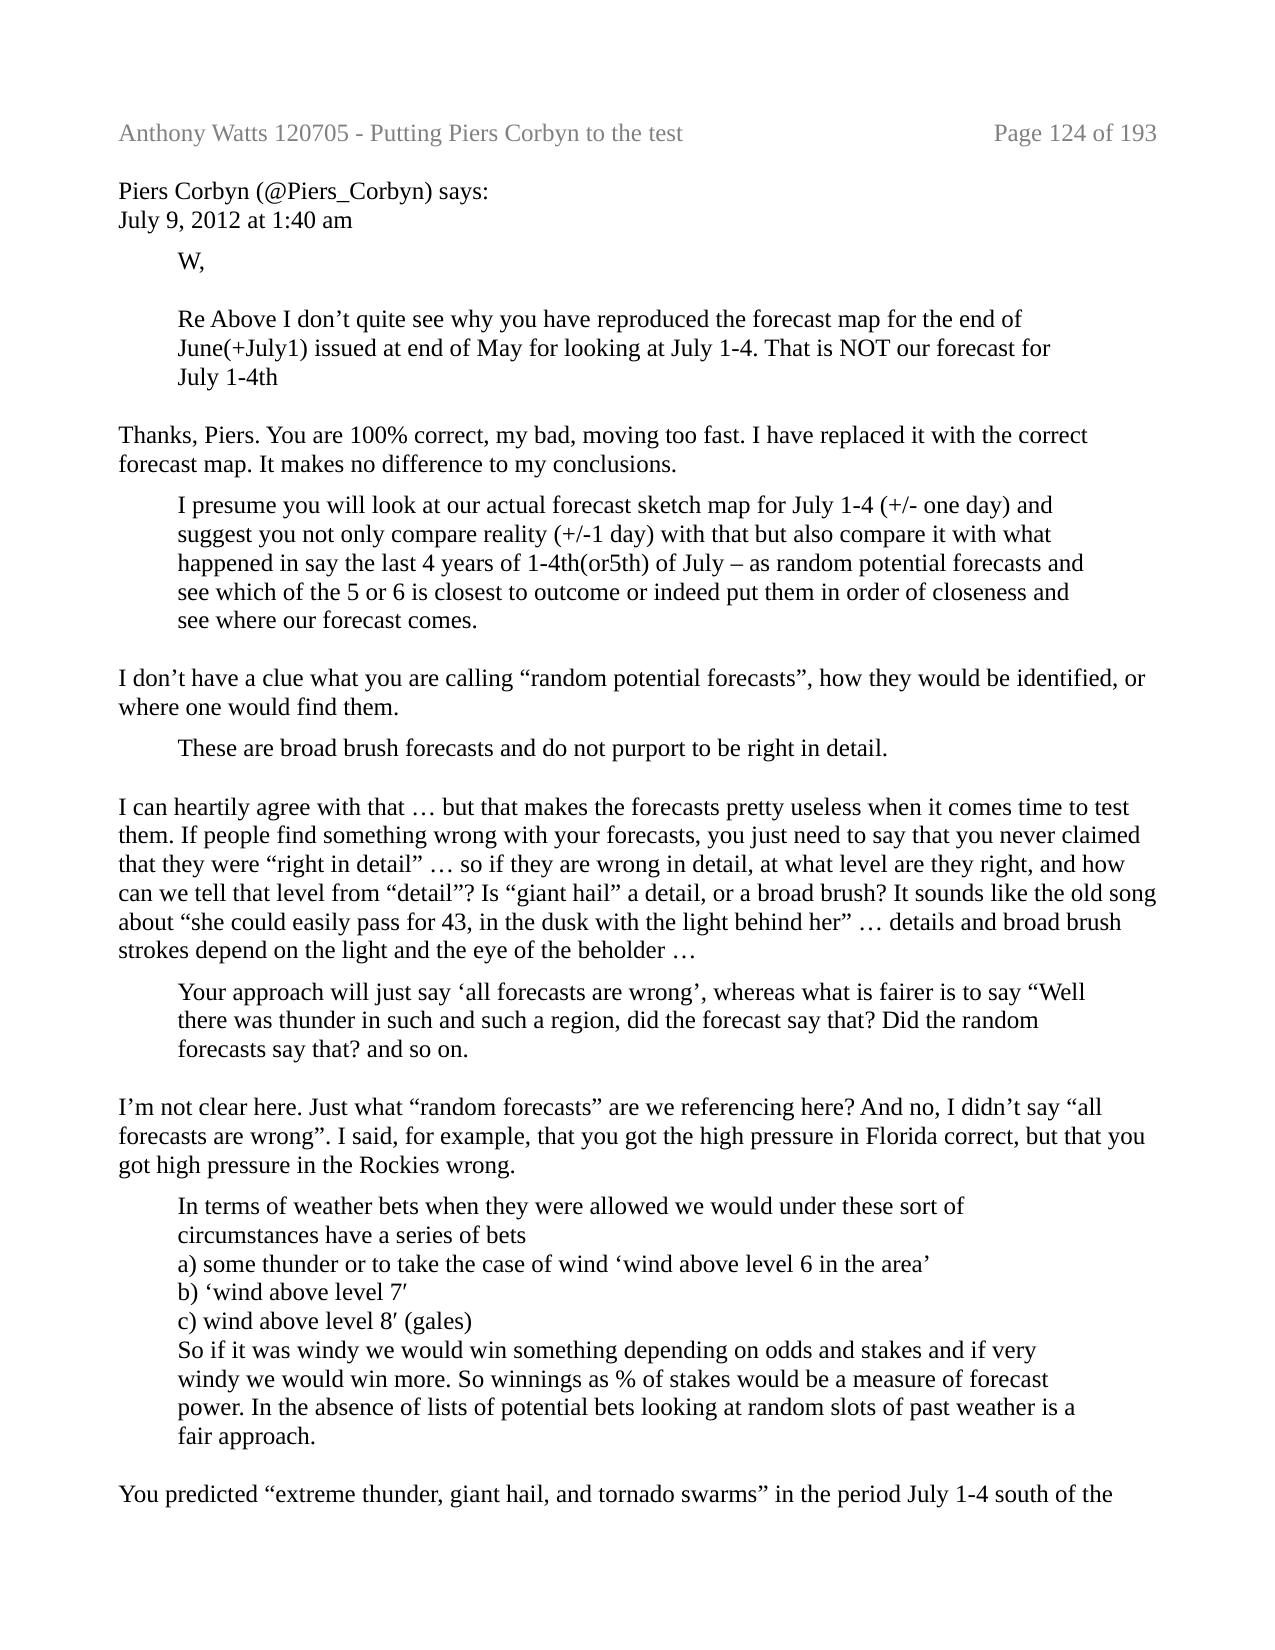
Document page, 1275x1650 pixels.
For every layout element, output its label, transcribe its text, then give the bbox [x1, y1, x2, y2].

text These are broad brush forecasts and do not purport to be right in detail. [177, 733, 1098, 762]
text I’m not clear here. Just what “random forecasts” are we referencing here? And no, I didn’t say “all forecasts are wrong”. I said, for example, that you got the high pressure in Florida correct, but that you got high pressure in the Rockies wrong. [118, 1092, 1157, 1179]
text I don’t have a clue what you are calling “random potential forecasts”, how they would be identified, or where one would find them. [118, 663, 1157, 721]
text Piers Corbyn (@Piers_Corbyn) says: July 9, 2012 at 1:40 am [118, 176, 1157, 234]
text I can heartily agree with that … but that makes the forecasts pretty useless when it comes time to test them. If people find something wrong with your forecasts, you just need to say that you never claimed that they were “right in detail” … so if they are wrong in detail, at what level are they right, and how can we tell that level from “detail”? Is “giant hail” a detail, or a broad brush? It sounds like the old song about “she could easily pass for 43, in the dusk with the light behind her” … details and broad brush strokes depend on the light and the eye of the beholder … [118, 792, 1157, 964]
text Your approach will just say ‘all forecasts are wrong’, whereas what is fairer is to say “Well there was thunder in such and such a region, did the forecast say that? Did the random forecasts say that? and so on. [177, 977, 1098, 1063]
text I presume you will look at our actual forecast sketch map for July 1-4 (+/- one day) and suggest you not only compare reality (+/-1 day) with that but also compare it with what happened in say the last 4 years of 1-4th(or5th) of July – as random potential forecasts and see which of the 5 or 6 is closest to outcome or indeed put them in order of closeness and see where our forecast comes. [177, 490, 1098, 634]
text W, [177, 246, 1098, 275]
text Thanks, Piers. You are 100% correct, my bad, moving too fast. I have replaced it with the correct forecast map. It makes no difference to my conclusions. [118, 420, 1157, 478]
text In terms of weather bets when they were allowed we would under these sort of circumstances have a series of bets a) some thunder or to take the case of wind ‘wind above level 6 in the area’ b) ‘wind above level 7′ c) wind above level 8′ (gales) So if it was windy we would win something depending on odds and stakes and if very windy we would win more. So winnings as % of stakes would be a measure of forecast power. In the absence of lists of potential bets looking at random slots of past weather is a fair approach. [177, 1191, 1098, 1450]
text You predicted “extreme thunder, giant hail, and tornado swarms” in the period July 1-4 south of the [118, 1479, 1157, 1508]
text Re Above I don’t quite see why you have reproduced the forecast map for the end of June(+July1) issued at end of May for looking at July 1-4. That is NOT our forecast for July 1-4th [177, 304, 1098, 391]
